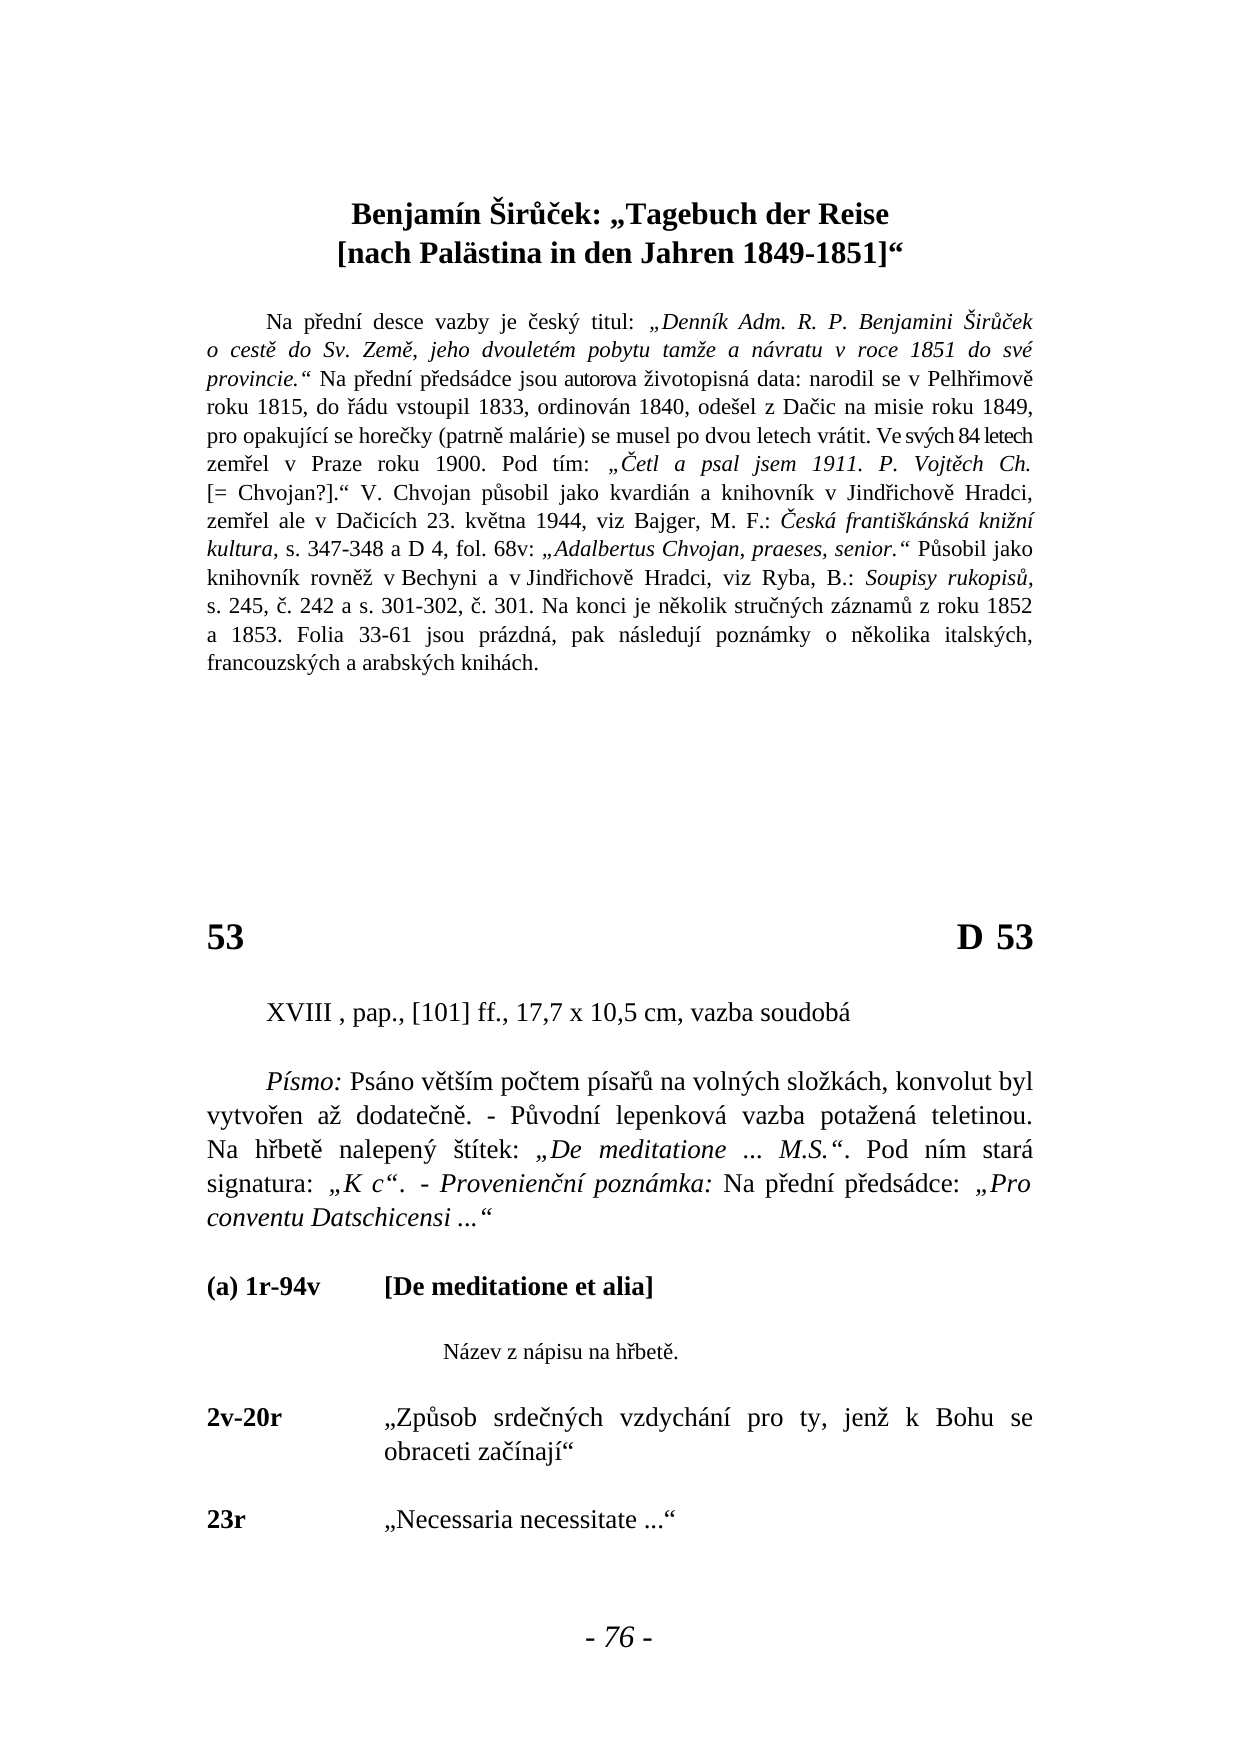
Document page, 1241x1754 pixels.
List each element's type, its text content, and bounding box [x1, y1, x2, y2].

text Písmo: Psáno větším počtem písařů na volných složkách, konvolut byl vytvořen až dodatečně. - Původní lepenková vazba potažená teletinou. Na hřbetě nalepený štítek: „De meditatione ... M.S.“. Pod ním stará signatura: „K c“. - Provenienční poznámka: Na přední předsádce: „Pro conventu Datschicensi ...“ [207, 1064, 1033, 1232]
text 53 D 53 [207, 915, 1033, 958]
text 23r „Necessaria necessitate ...“ [207, 1503, 1033, 1535]
text Benjamín Širůček: „Tagebuch der Reise [nach Palästina in den Jahren 1849-1851]“ [207, 195, 1033, 270]
text Na přední desce vazby je český titul: „Denník Adm. R. P. Benjamini Širůček o cestě do Sv. Země, jeho dvouletém pobytu tamže a návratu v roce 1851 do své provincie.“ Na přední předsádce jsou autorova životopisná data: narodil se v Pelhřimově roku 1815, do řádu vstoupil 1833, ordinován 1840, odešel z Dačic na misie roku 1849, pro opakující se horečky (patrně malárie) se musel po dvou letech vrátit. Ve svých 84 letech zemřel v Praze roku 1900. Pod tím: „Četl a psal jsem 1911. P. Vojtěch Ch. [= Chvojan?].“ V. Chvojan působil jako kvardián a knihovník v Jindřichově Hradci, zemřel ale v Dačicích 23. května 1944, viz Bajger, M. F.: Česká františkánská knižní kultura, s. 347-348 a D 4, fol. 68v: „Adalbertus Chvojan, praeses, senior.“ Působil jako knihovník rovněž v Bechyni a v Jindřichově Hradci, viz Ryba, B.: Soupisy rukopisů, s. 245, č. 242 a s. 301-302, č. 301. Na konci je několik stručných záznamů z roku 1852 a 1853. Folia 33-61 jsou prázdná, pak následují poznámky o několika italských, francouzských a arabských knihách. [207, 308, 1033, 676]
text XVIII , pap., [101] ff., 17,7 x 10,5 cm, vazba soudobá [266, 996, 1033, 1027]
text Název z nápisu na hřbetě. [384, 1338, 1033, 1364]
text 2v-20r „Způsob srdečných vzdychání pro ty, jenž k Bohu se obraceti začínají“ [207, 1401, 1033, 1466]
text (a) 1r-94v [De meditatione et alia] [207, 1269, 1033, 1301]
